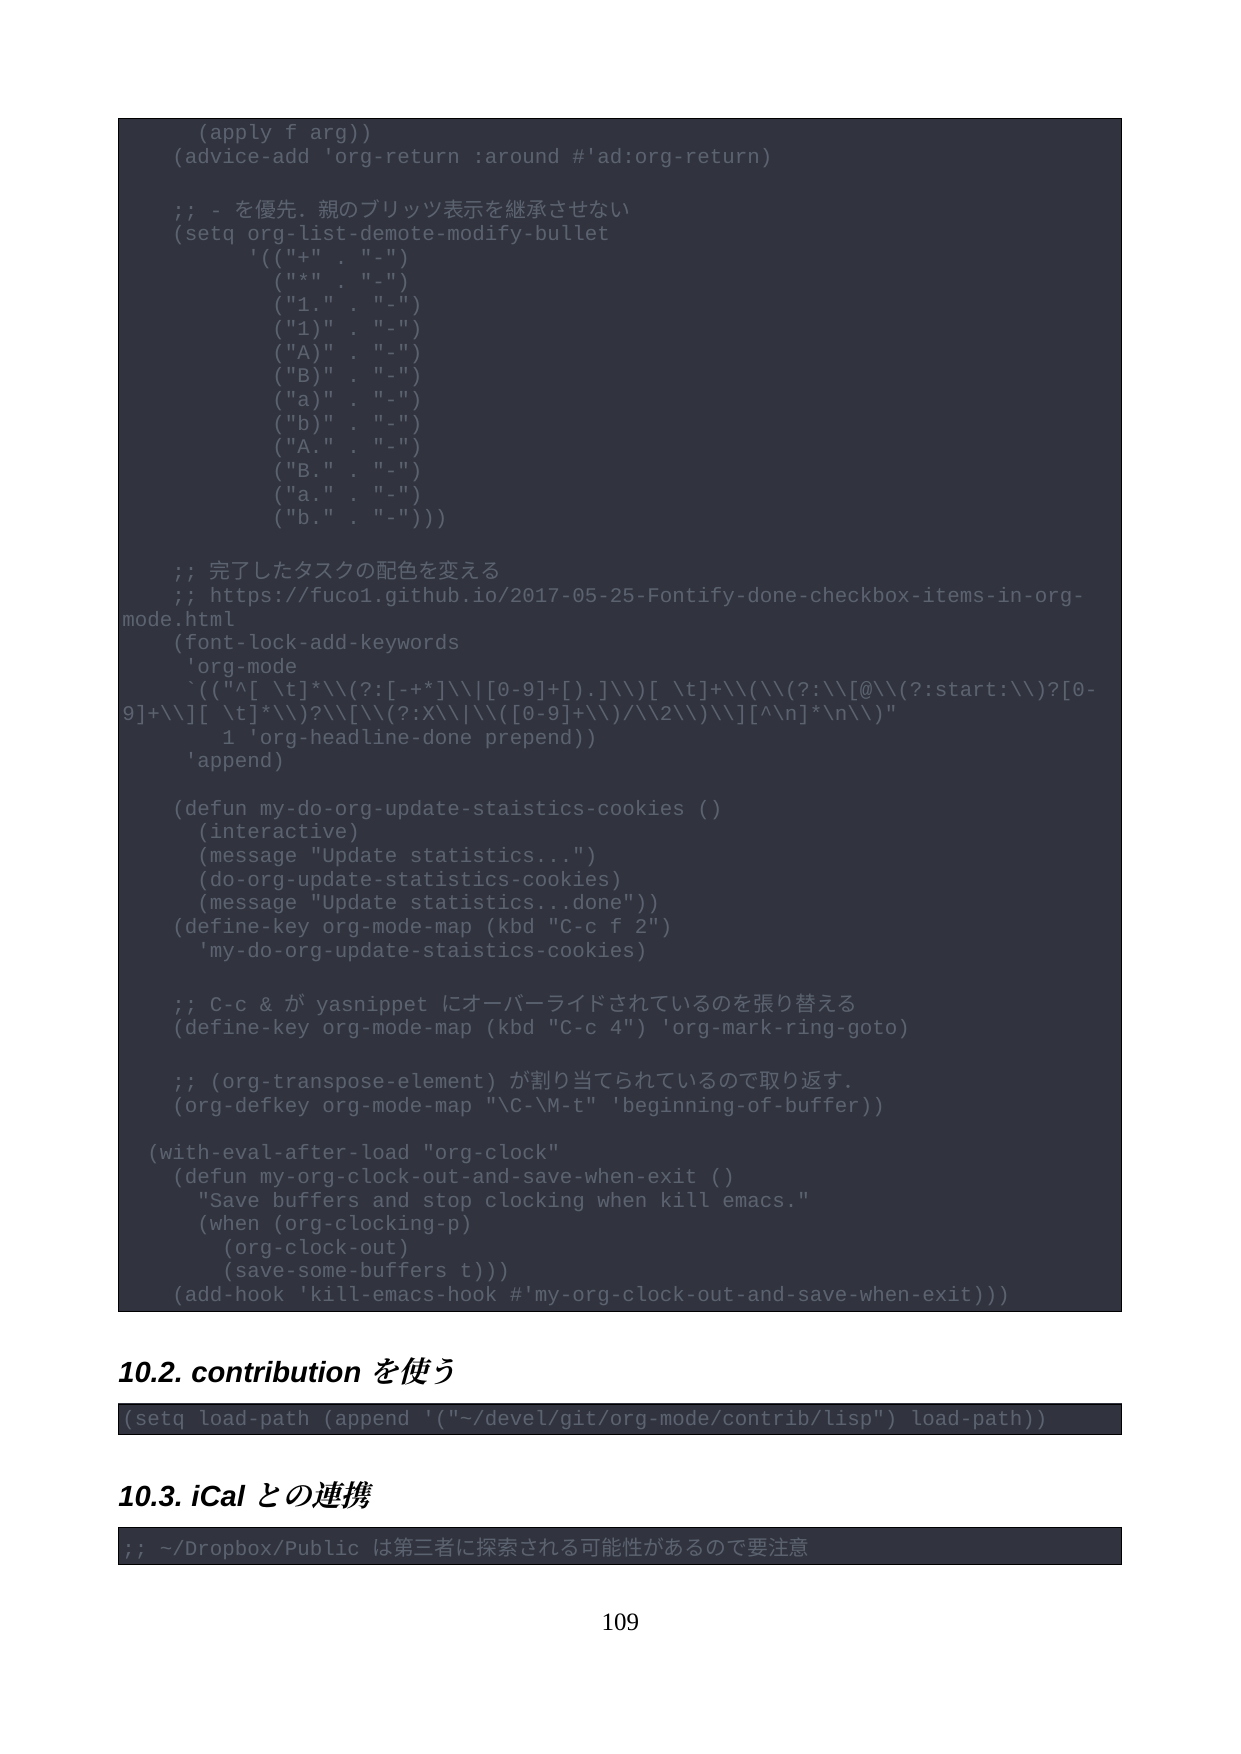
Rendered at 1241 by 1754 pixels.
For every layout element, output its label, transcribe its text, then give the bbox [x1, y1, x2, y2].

text ("1)" . "-") [119, 314, 1121, 338]
text (font-lock-add-keywords [119, 628, 1121, 652]
text ("B)" . "-") [119, 361, 1121, 385]
text (with-eval-after-load "org-clock" [119, 1138, 1121, 1162]
subtitle contribution を使う [118, 1349, 1122, 1391]
text ;; - を優先．親のブリッツ表示を継承させない [119, 189, 1121, 219]
text ;; (org-transpose-element) が割り当てられているので取り返す． [119, 1061, 1121, 1091]
text ;; C-c & が yasnippet にオーバーライドされているのを張り替える [119, 983, 1121, 1013]
text (save-some-buffers t))) [119, 1257, 1121, 1280]
text ;; https://fuco1.github.io/2017-05-25-Fontify-done-checkbox-items-in-org-mode.html [119, 581, 1121, 628]
text (defun my-do-org-update-staistics-cookies () [119, 794, 1121, 817]
text ("A." . "-") [119, 432, 1121, 456]
text (org-clock-out) [119, 1233, 1121, 1257]
text 'org-mode [119, 652, 1121, 676]
text (setq load-path (append '("~/devel/git/org-mode/contrib/lisp") load-path)) [119, 1405, 1121, 1434]
text (apply f arg)) [119, 119, 1121, 142]
text (defun my-org-clock-out-and-save-when-exit () [119, 1162, 1121, 1186]
text ("*" . "-") [119, 267, 1121, 290]
text 'my-do-org-update-staistics-cookies) [119, 936, 1121, 959]
text ("b." . "-"))) [119, 503, 1121, 527]
text ("a." . "-") [119, 479, 1121, 503]
text "Save buffers and stop clocking when kill emacs." [119, 1186, 1121, 1209]
text (advice-add 'org-return :around #'ad:org-return) [119, 142, 1121, 165]
text (setq org-list-demote-modify-bullet [119, 219, 1121, 243]
text (define-key org-mode-map (kbd "C-c f 2") [119, 912, 1121, 936]
text (message "Update statistics...done")) [119, 888, 1121, 912]
text 1 'org-headline-done prepend)) [119, 723, 1121, 746]
text ("a)" . "-") [119, 385, 1121, 409]
text (org-defkey org-mode-map "\C-\M-t" 'beginning-of-buffer)) [119, 1091, 1121, 1115]
text ;; 完了したタスクの配色を変える [119, 551, 1121, 581]
subtitle iCal との連携 [118, 1472, 1122, 1514]
text ("1." . "-") [119, 290, 1121, 314]
text ("b)" . "-") [119, 409, 1121, 432]
text (message "Update statistics...") [119, 841, 1121, 865]
text 'append) [119, 746, 1121, 770]
text (when (org-clocking-p) [119, 1209, 1121, 1233]
text (add-hook 'kill-emacs-hook #'my-org-clock-out-and-save-when-exit))) [119, 1280, 1121, 1311]
text (interactive) [119, 817, 1121, 841]
text ;; ~/Dropbox/Public は第三者に探索される可能性があるので要注意 [119, 1528, 1121, 1564]
text ("A)" . "-") [119, 338, 1121, 361]
text `(("^[ \t]*\\(?:[-+*]\\|[0-9]+[).]\\)[ \t]+\\(\\(?:\\[@\\(?:start:\\)?[0-9]+\\][ \t]*\\)?\\[\\(?:X\\|\\([0-9]+\\)/\\2\\)\\][^\n]*\n\\)" [119, 676, 1121, 723]
text '(("+" . "-") [119, 243, 1121, 267]
text ("B." . "-") [119, 456, 1121, 479]
text (do-org-update-statistics-cookies) [119, 865, 1121, 888]
text (define-key org-mode-map (kbd "C-c 4") 'org-mark-ring-goto) [119, 1013, 1121, 1037]
